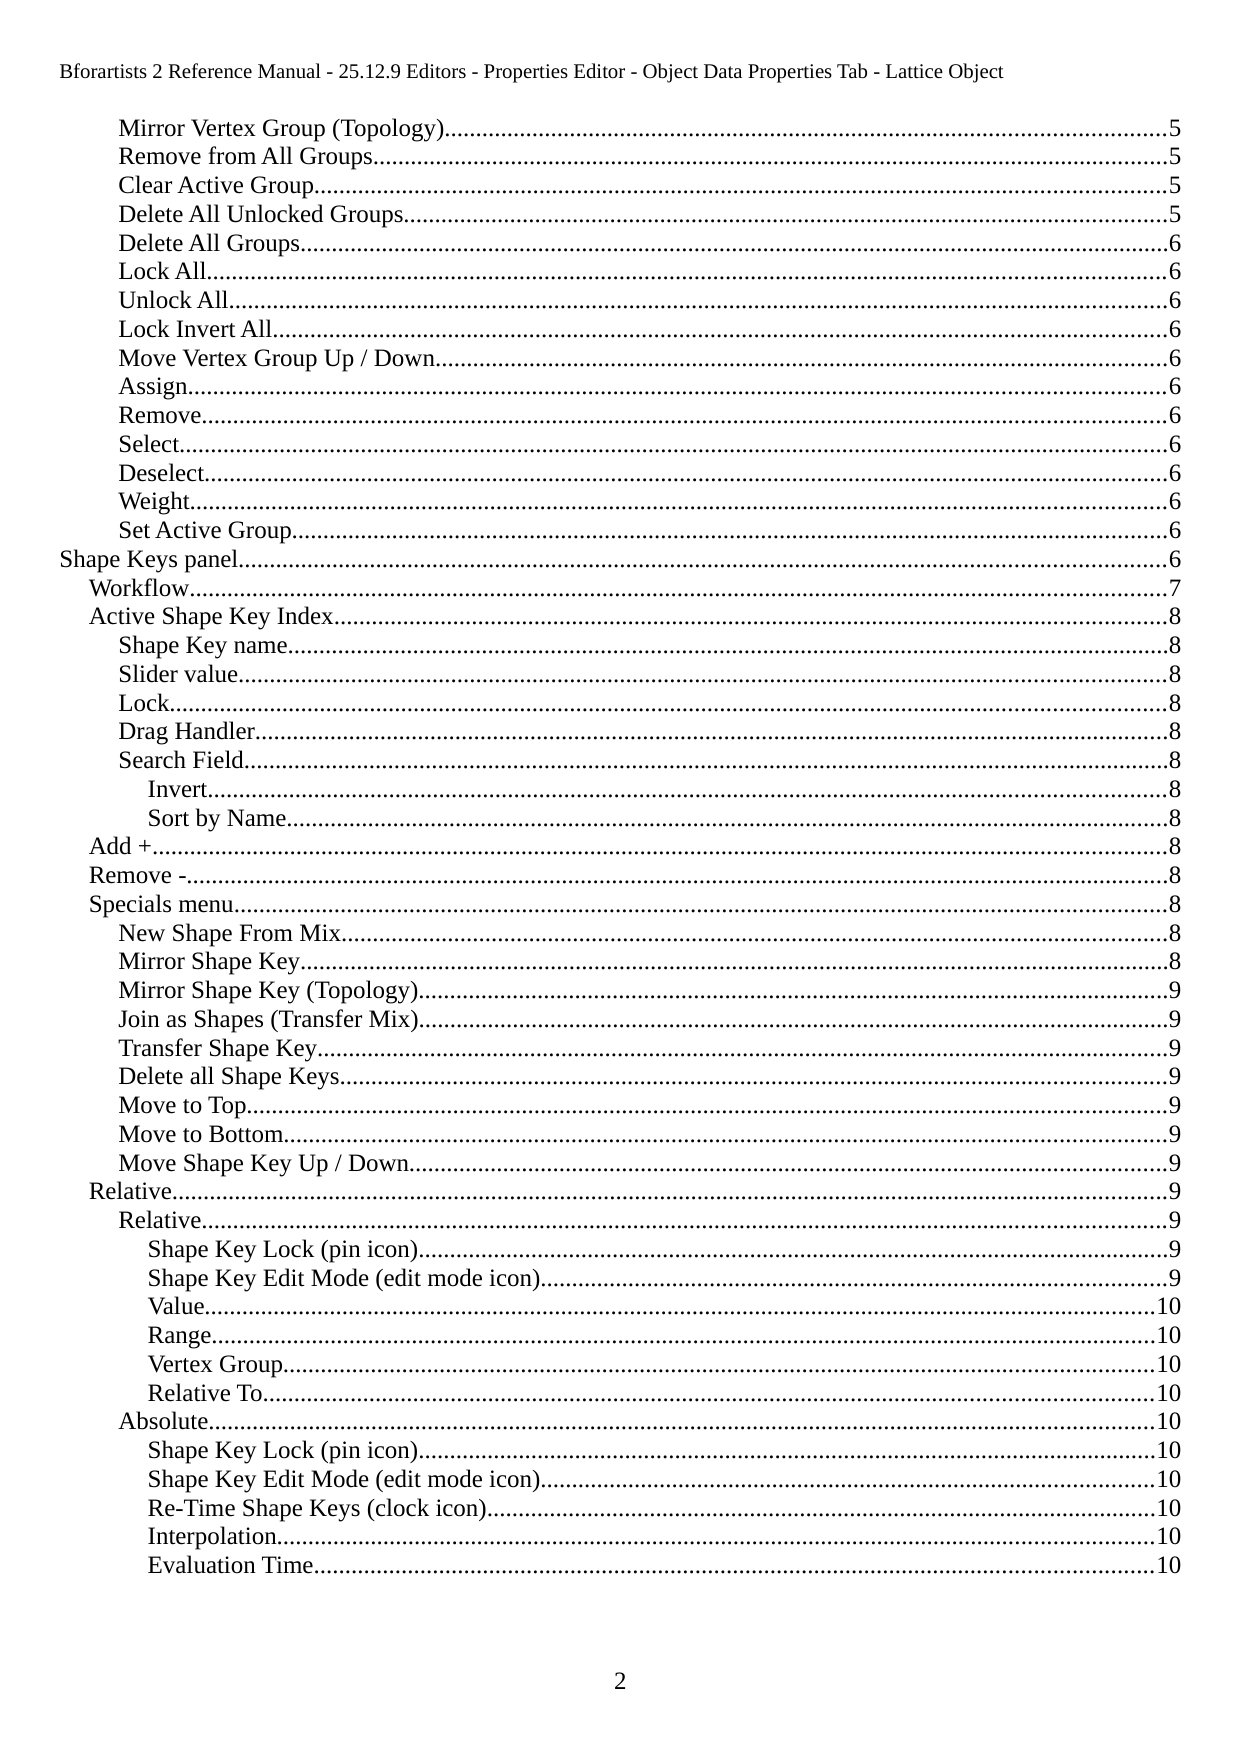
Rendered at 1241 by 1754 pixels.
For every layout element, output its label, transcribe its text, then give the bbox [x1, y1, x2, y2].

text Lock All 6 [118, 256, 1181, 285]
text Relative 9 [118, 1205, 1181, 1234]
text Evaluation Time 10 [147, 1550, 1181, 1579]
text Unlock All 6 [118, 285, 1181, 314]
text Move Vertex Group Up / Down 6 [118, 343, 1181, 371]
text Remove 6 [118, 400, 1181, 429]
text Move to Top 9 [118, 1090, 1181, 1119]
text Relative 9 [88, 1176, 1181, 1205]
text Lock 8 [118, 688, 1181, 716]
text Range 10 [147, 1320, 1181, 1349]
text Slider value 8 [118, 659, 1181, 688]
text Move to Bottom 9 [118, 1119, 1181, 1148]
text Remove - 8 [88, 860, 1181, 889]
text Weight 6 [118, 486, 1181, 515]
text Shape Key name 8 [118, 630, 1181, 659]
text Shape Key Lock (pin icon) 10 [147, 1435, 1181, 1464]
text Delete All Unlocked Groups 5 [118, 199, 1181, 228]
text Invert 8 [147, 774, 1181, 803]
text Shape Key Edit Mode (edit mode icon) 10 [147, 1464, 1181, 1493]
text Re-Time Shape Keys (clock icon) 10 [147, 1493, 1181, 1521]
text Vertex Group 10 [147, 1349, 1181, 1378]
text Sort by Name 8 [147, 803, 1181, 831]
text Select 6 [118, 429, 1181, 458]
text Add + 8 [88, 831, 1181, 860]
text Specials menu 8 [88, 889, 1181, 918]
text Absolute 10 [118, 1406, 1181, 1435]
text Lock Invert All 6 [118, 314, 1181, 343]
text Transfer Shape Key 9 [118, 1033, 1181, 1061]
text Set Active Group 6 [118, 515, 1181, 544]
text Workflow 7 [88, 573, 1181, 601]
text Relative To 10 [147, 1378, 1181, 1406]
text Join as Shapes (Transfer Mix) 9 [118, 1004, 1181, 1033]
text Shape Keys panel 6 [59, 544, 1181, 573]
text Deselect 6 [118, 458, 1181, 486]
text Active Shape Key Index 8 [88, 601, 1181, 630]
text Clear Active Group 5 [118, 170, 1181, 199]
text New Shape From Mix 8 [118, 918, 1181, 946]
text Value 10 [147, 1291, 1181, 1320]
text Shape Key Lock (pin icon) 9 [147, 1234, 1181, 1263]
text Mirror Shape Key (Topology) 9 [118, 975, 1181, 1004]
text Remove from All Groups 5 [118, 141, 1181, 170]
text Assign 6 [118, 371, 1181, 400]
text Mirror Shape Key 8 [118, 946, 1181, 975]
text Drag Handler 8 [118, 716, 1181, 745]
text Delete All Groups 6 [118, 228, 1181, 256]
text Mirror Vertex Group (Topology) 5 [118, 113, 1181, 141]
text Interpolation 10 [147, 1521, 1181, 1550]
text Shape Key Edit Mode (edit mode icon) 9 [147, 1263, 1181, 1291]
text Search Field 8 [118, 745, 1181, 774]
text Delete all Shape Keys 9 [118, 1061, 1181, 1090]
text Move Shape Key Up / Down 9 [118, 1148, 1181, 1176]
